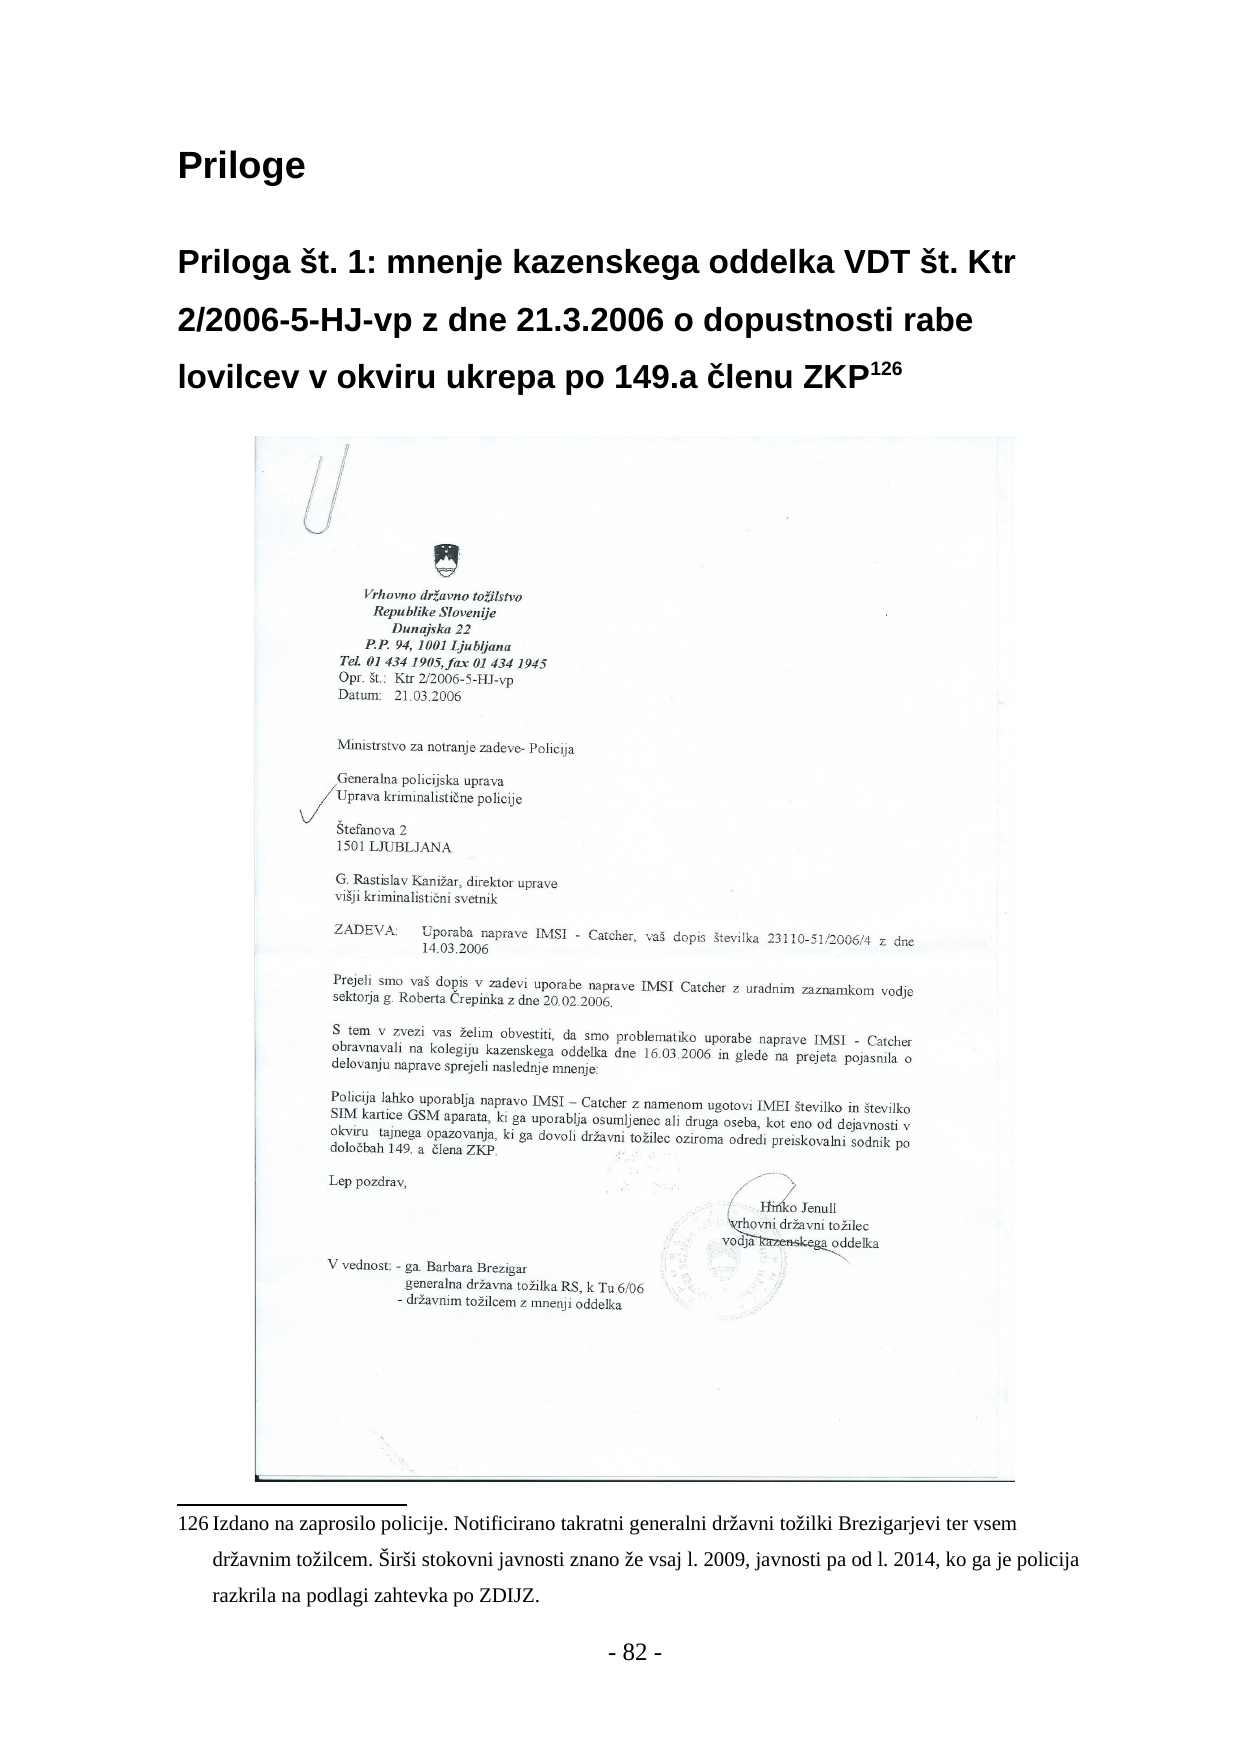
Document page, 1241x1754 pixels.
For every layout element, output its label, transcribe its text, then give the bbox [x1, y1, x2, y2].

picture [254, 436, 1015, 1482]
text Izdano na zaprosilo policije. Notificirano takratni generalni državni tožilki Brezigarjevi ter vsem državnim tožilcem. Širši stokovni javnosti znano že vsaj l. 2009, javnosti pa od l. 2014, ko ga je policija razkrila na podlagi zahtevka po ZDIJZ. [177, 1511, 1093, 1607]
subtitle Priloga št. 1: mnenje kazenskega oddelka VDT št. Ktr 2/2006-5-HJ-vp z dne 21.3.2006 o dopustnosti rabe lovilcev v okviru ukrepa po 149.a členu ZKP [177, 242, 1093, 396]
subtitle Priloge [177, 143, 1093, 187]
